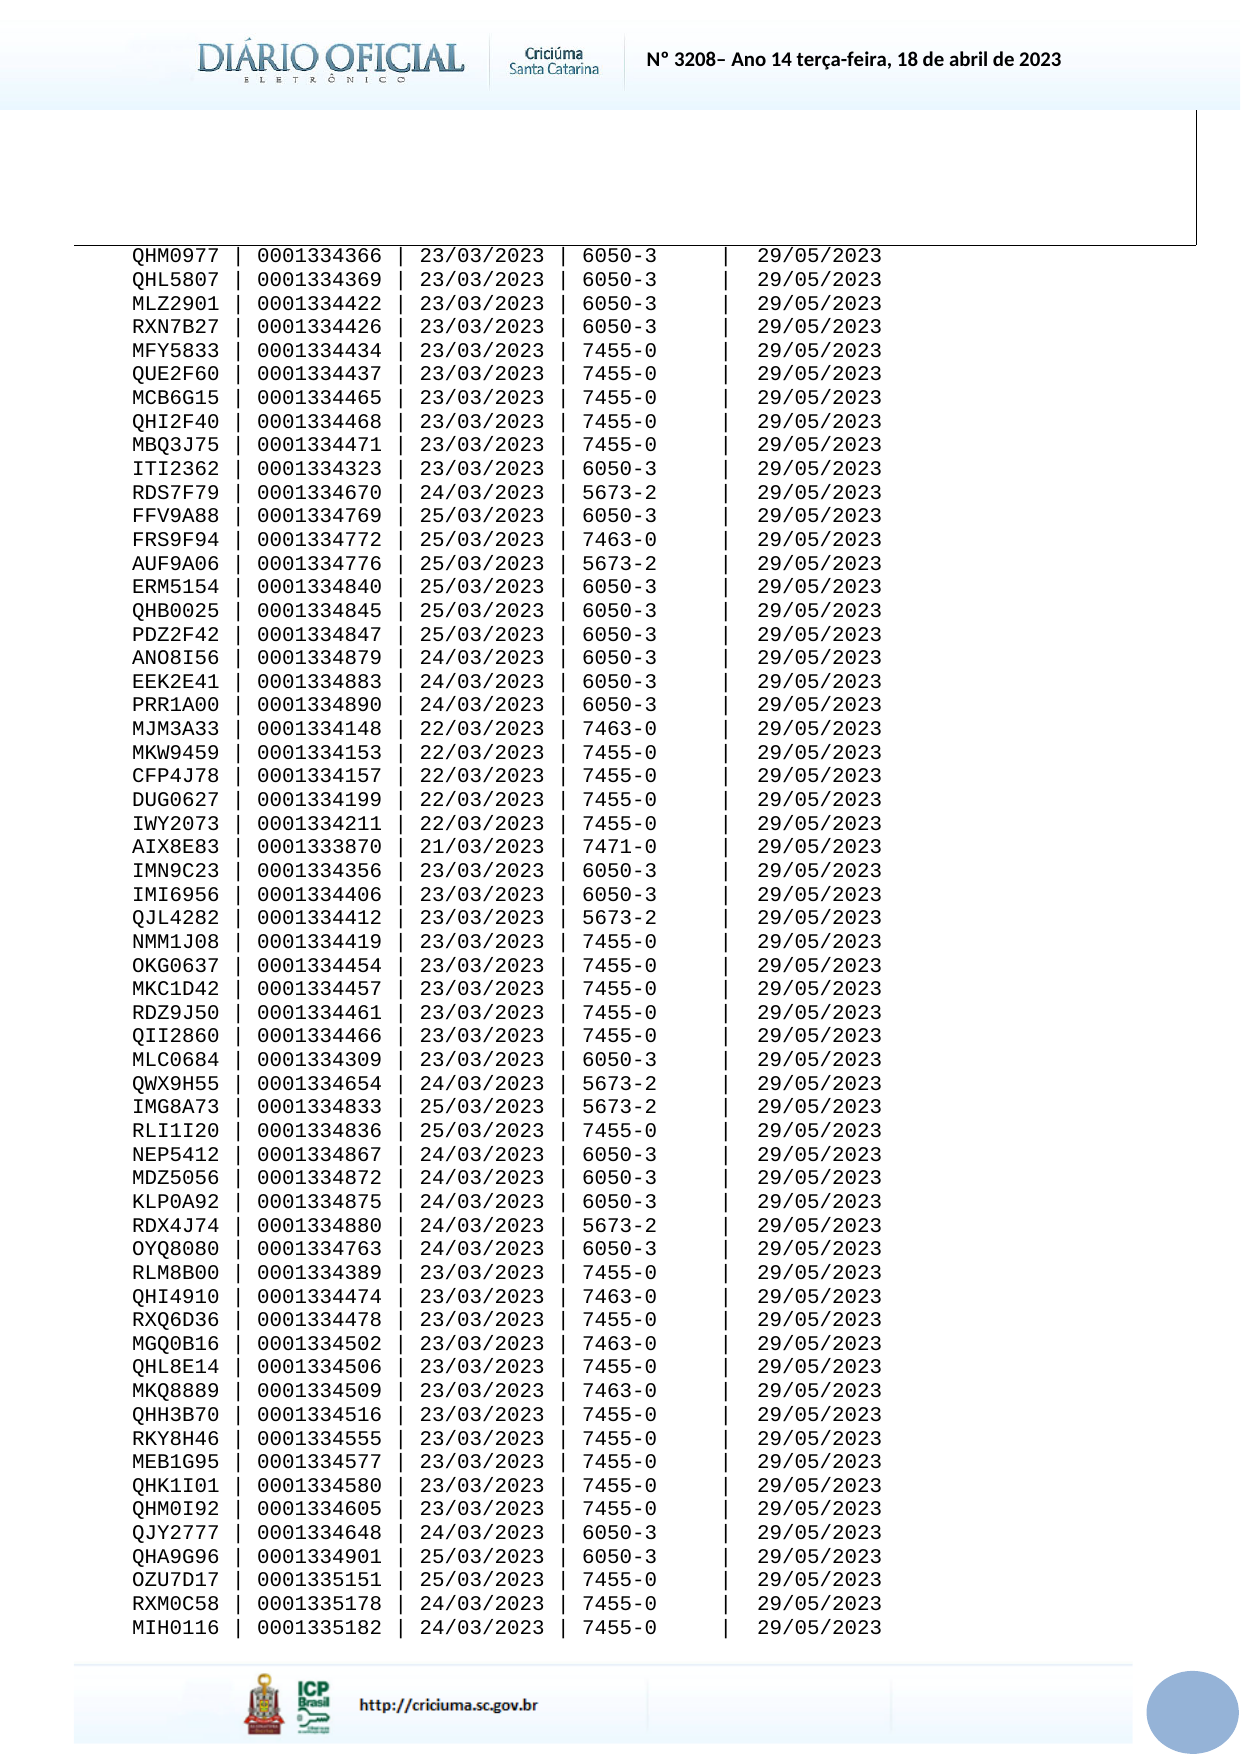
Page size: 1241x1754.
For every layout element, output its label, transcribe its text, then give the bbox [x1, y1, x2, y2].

text MDZ5056 | 0001334872 | 24/03/2023 | 6050-3 | 29/05/2023 [44, 1167, 1196, 1191]
text MKQ8889 | 0001334509 | 23/03/2023 | 7463-0 | 29/05/2023 [44, 1380, 1196, 1404]
text OYQ8080 | 0001334763 | 24/03/2023 | 6050-3 | 29/05/2023 [44, 1238, 1196, 1262]
text AUF9A06 | 0001334776 | 25/03/2023 | 5673-2 | 29/05/2023 [44, 553, 1196, 576]
text KLP0A92 | 0001334875 | 24/03/2023 | 6050-3 | 29/05/2023 [44, 1191, 1196, 1215]
text ERM5154 | 0001334840 | 25/03/2023 | 6050-3 | 29/05/2023 [44, 576, 1196, 600]
text ANO8I56 | 0001334879 | 24/03/2023 | 6050-3 | 29/05/2023 [44, 647, 1196, 671]
text QJL4282 | 0001334412 | 23/03/2023 | 5673-2 | 29/05/2023 [44, 907, 1196, 931]
text FRS9F94 | 0001334772 | 25/03/2023 | 7463-0 | 29/05/2023 [44, 529, 1196, 553]
text MLC0684 | 0001334309 | 23/03/2023 | 6050-3 | 29/05/2023 [44, 1049, 1196, 1073]
text NEP5412 | 0001334867 | 24/03/2023 | 6050-3 | 29/05/2023 [44, 1144, 1196, 1167]
text RDS7F79 | 0001334670 | 24/03/2023 | 5673-2 | 29/05/2023 [44, 482, 1196, 505]
text QHB0025 | 0001334845 | 25/03/2023 | 6050-3 | 29/05/2023 [44, 600, 1196, 623]
text RDX4J74 | 0001334880 | 24/03/2023 | 5673-2 | 29/05/2023 [44, 1215, 1196, 1238]
text CFP4J78 | 0001334157 | 22/03/2023 | 7455-0 | 29/05/2023 [44, 765, 1196, 789]
text EEK2E41 | 0001334883 | 24/03/2023 | 6050-3 | 29/05/2023 [44, 671, 1196, 694]
text QHK1I01 | 0001334580 | 23/03/2023 | 7455-0 | 29/05/2023 [44, 1475, 1196, 1498]
text QHL5807 | 0001334369 | 23/03/2023 | 6050-3 | 29/05/2023 [44, 269, 1196, 292]
text IMN9C23 | 0001334356 | 23/03/2023 | 6050-3 | 29/05/2023 [44, 860, 1196, 884]
text PRR1A00 | 0001334890 | 24/03/2023 | 6050-3 | 29/05/2023 [44, 694, 1196, 718]
text QHH3B70 | 0001334516 | 23/03/2023 | 7455-0 | 29/05/2023 [44, 1404, 1196, 1427]
text IMI6956 | 0001334406 | 23/03/2023 | 6050-3 | 29/05/2023 [44, 884, 1196, 907]
text RLI1I20 | 0001334836 | 25/03/2023 | 7455-0 | 29/05/2023 [44, 1120, 1196, 1144]
text QJY2777 | 0001334648 | 24/03/2023 | 6050-3 | 29/05/2023 [44, 1522, 1196, 1546]
text MGQ0B16 | 0001334502 | 23/03/2023 | 7463-0 | 29/05/2023 [44, 1333, 1196, 1357]
text OKG0637 | 0001334454 | 23/03/2023 | 7455-0 | 29/05/2023 [44, 954, 1196, 978]
text QWX9H55 | 0001334654 | 24/03/2023 | 5673-2 | 29/05/2023 [44, 1073, 1196, 1096]
text MJM3A33 | 0001334148 | 22/03/2023 | 7463-0 | 29/05/2023 [44, 718, 1196, 742]
text RXN7B27 | 0001334426 | 23/03/2023 | 6050-3 | 29/05/2023 [44, 316, 1196, 340]
text QHI4910 | 0001334474 | 23/03/2023 | 7463-0 | 29/05/2023 [44, 1286, 1196, 1309]
text MIH0116 | 0001335182 | 24/03/2023 | 7455-0 | 29/05/2023 [44, 1617, 1196, 1640]
text RXQ6D36 | 0001334478 | 23/03/2023 | 7455-0 | 29/05/2023 [44, 1309, 1196, 1333]
text RLM8B00 | 0001334389 | 23/03/2023 | 7455-0 | 29/05/2023 [44, 1262, 1196, 1286]
text MLZ2901 | 0001334422 | 23/03/2023 | 6050-3 | 29/05/2023 [44, 292, 1196, 316]
text QHM0977 | 0001334366 | 23/03/2023 | 6050-3 | 29/05/2023 [44, 245, 1196, 269]
text QHM0I92 | 0001334605 | 23/03/2023 | 7455-0 | 29/05/2023 [44, 1498, 1196, 1522]
text MEB1G95 | 0001334577 | 23/03/2023 | 7455-0 | 29/05/2023 [44, 1451, 1196, 1475]
text IMG8A73 | 0001334833 | 25/03/2023 | 5673-2 | 29/05/2023 [44, 1096, 1196, 1120]
text QHI2F40 | 0001334468 | 23/03/2023 | 7455-0 | 29/05/2023 [44, 411, 1196, 434]
text MCB6G15 | 0001334465 | 23/03/2023 | 7455-0 | 29/05/2023 [44, 387, 1196, 411]
text MKW9459 | 0001334153 | 22/03/2023 | 7455-0 | 29/05/2023 [44, 742, 1196, 765]
text OZU7D17 | 0001335151 | 25/03/2023 | 7455-0 | 29/05/2023 [44, 1569, 1196, 1593]
text ITI2362 | 0001334323 | 23/03/2023 | 6050-3 | 29/05/2023 [44, 458, 1196, 482]
text QII2860 | 0001334466 | 23/03/2023 | 7455-0 | 29/05/2023 [44, 1026, 1196, 1049]
text AIX8E83 | 0001333870 | 21/03/2023 | 7471-0 | 29/05/2023 [44, 836, 1196, 860]
text QHA9G96 | 0001334901 | 25/03/2023 | 6050-3 | 29/05/2023 [44, 1546, 1196, 1569]
text RXM0C58 | 0001335178 | 24/03/2023 | 7455-0 | 29/05/2023 [44, 1593, 1196, 1617]
text IWY2073 | 0001334211 | 22/03/2023 | 7455-0 | 29/05/2023 [44, 813, 1196, 836]
text MBQ3J75 | 0001334471 | 23/03/2023 | 7455-0 | 29/05/2023 [44, 434, 1196, 458]
text QHL8E14 | 0001334506 | 23/03/2023 | 7455-0 | 29/05/2023 [44, 1357, 1196, 1380]
text FFV9A88 | 0001334769 | 25/03/2023 | 6050-3 | 29/05/2023 [44, 505, 1196, 529]
text NMM1J08 | 0001334419 | 23/03/2023 | 7455-0 | 29/05/2023 [44, 931, 1196, 954]
text RKY8H46 | 0001334555 | 23/03/2023 | 7455-0 | 29/05/2023 [44, 1427, 1196, 1451]
text MKC1D42 | 0001334457 | 23/03/2023 | 7455-0 | 29/05/2023 [44, 978, 1196, 1002]
text QUE2F60 | 0001334437 | 23/03/2023 | 7455-0 | 29/05/2023 [44, 363, 1196, 387]
text RDZ9J50 | 0001334461 | 23/03/2023 | 7455-0 | 29/05/2023 [44, 1002, 1196, 1026]
text PDZ2F42 | 0001334847 | 25/03/2023 | 6050-3 | 29/05/2023 [44, 623, 1196, 647]
text MFY5833 | 0001334434 | 23/03/2023 | 7455-0 | 29/05/2023 [44, 340, 1196, 363]
text DUG0627 | 0001334199 | 22/03/2023 | 7455-0 | 29/05/2023 [44, 789, 1196, 813]
